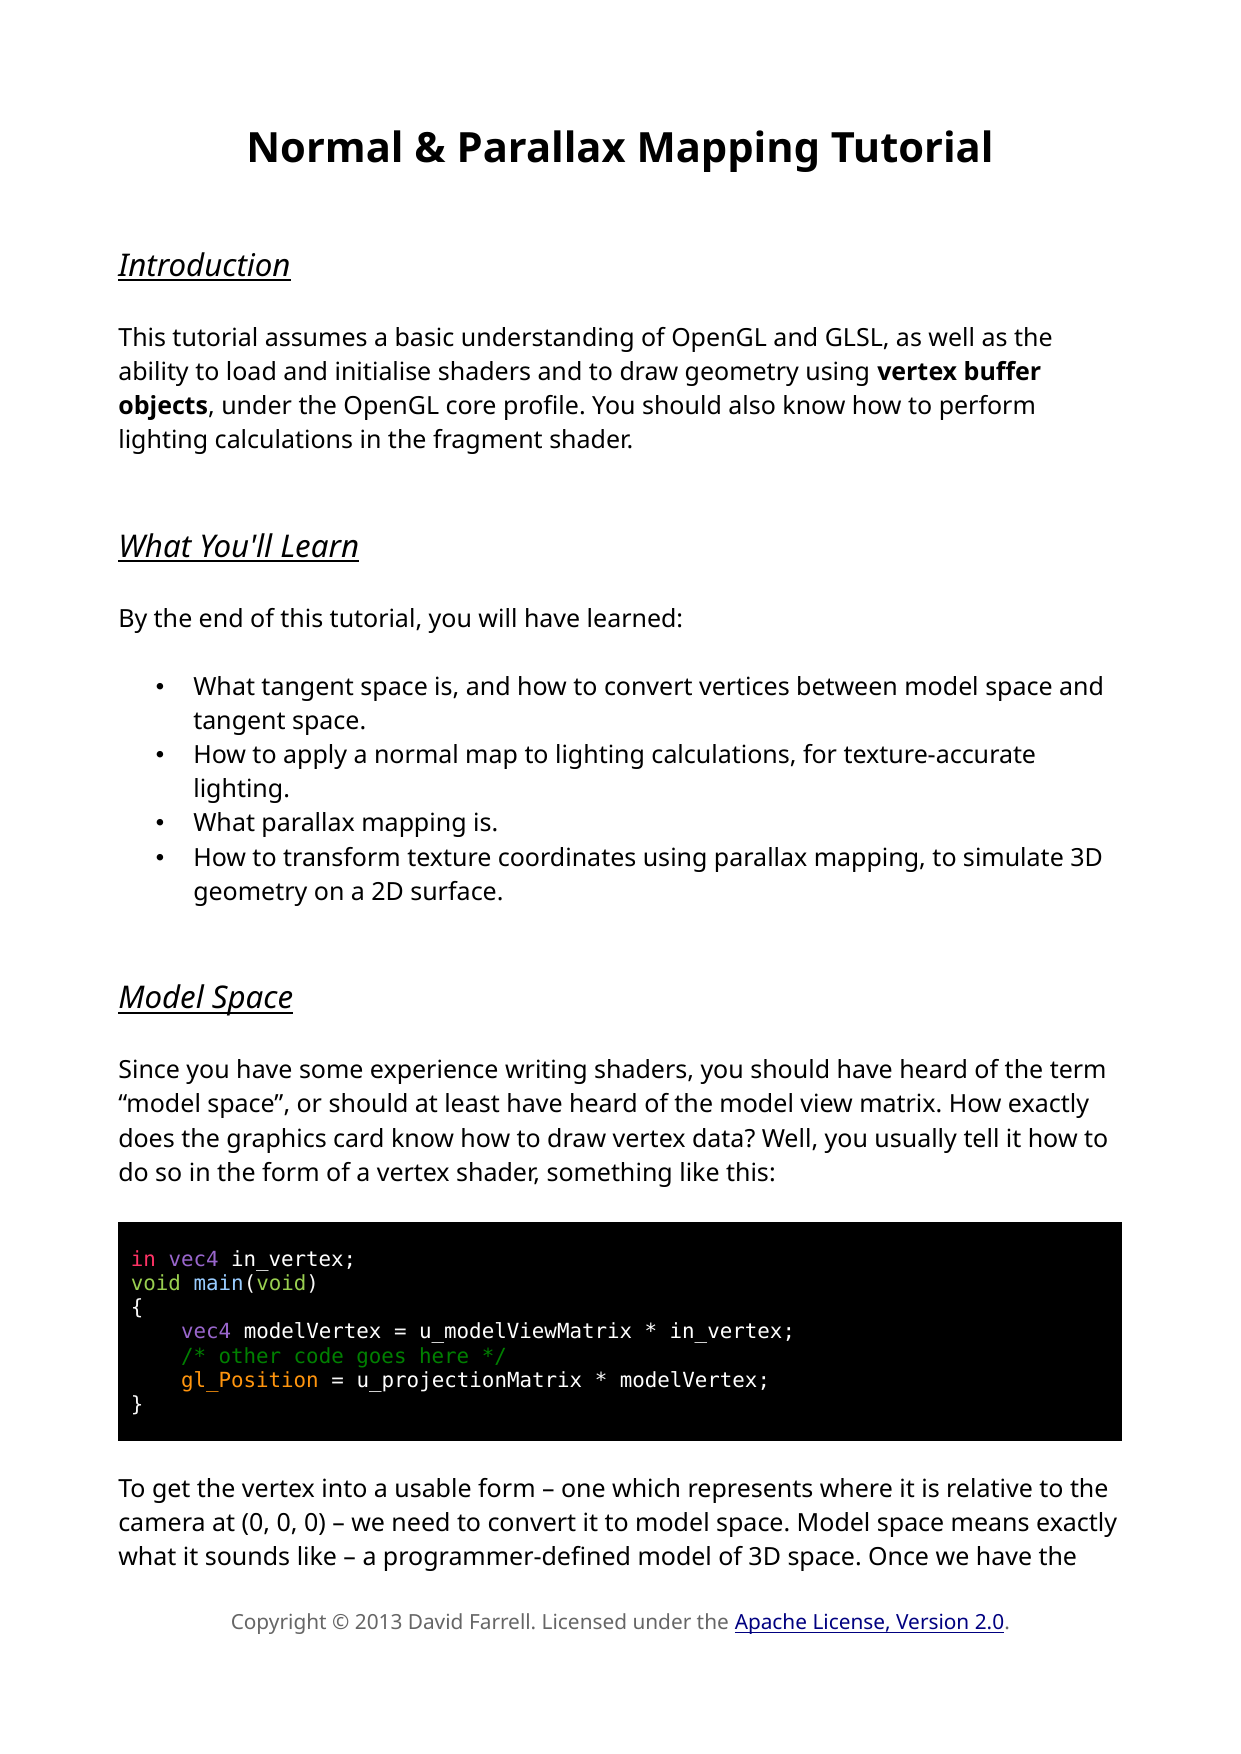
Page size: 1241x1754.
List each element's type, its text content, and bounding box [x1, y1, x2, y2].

list How to apply a normal map to lighting calculations, for texture-accurate lighting. [156, 737, 1122, 805]
text By the end of this tutorial, you will have learned: [118, 601, 1122, 635]
text Normal & Parallax Mapping Tutorial [118, 118, 1122, 175]
text void main(void) [118, 1271, 1122, 1295]
text /* other code goes here */ [118, 1344, 1122, 1368]
text gl_Position = u_projectionMatrix * modelVertex; [118, 1368, 1122, 1392]
list How to transform texture coordinates using parallax mapping, to simulate 3D geometry on a 2D surface. [156, 839, 1122, 907]
text } [118, 1392, 1122, 1441]
text vec4 modelVertex = u_modelViewMatrix * in_vertex; [118, 1319, 1122, 1344]
text in vec4 in_vertex; [118, 1247, 1122, 1271]
text Model Space [118, 975, 1122, 1018]
text Introduction [118, 243, 1122, 320]
text This tutorial assumes a basic understanding of OpenGL and GLSL, as well as the ability to load and initialise shaders and to draw geometry using vertex buffer objects, under the OpenGL core profile. You should also know how to perform lighting calculations in the fragment shader. [118, 320, 1122, 456]
text To get the vertex into a usable form – one which represents where it is relative to the camera at (0, 0, 0) – we need to convert it to model space. Model space means exactly what it sounds like – a programmer-defined model of 3D space. Once we have the [118, 1470, 1122, 1572]
list What tangent space is, and how to convert vertices between model space and tangent space. [156, 669, 1122, 737]
text Since you have some experience writing shaders, you should have heard of the term “model space”, or should at least have heard of the model view matrix. How exactly does the graphics card know how to draw vertex data? Well, you usually tell it how to do so in the form of a vertex shader, something like this: [118, 1052, 1122, 1188]
text What You'll Learn [118, 524, 1122, 567]
text { [118, 1295, 1122, 1319]
list What parallax mapping is. [156, 805, 1122, 839]
